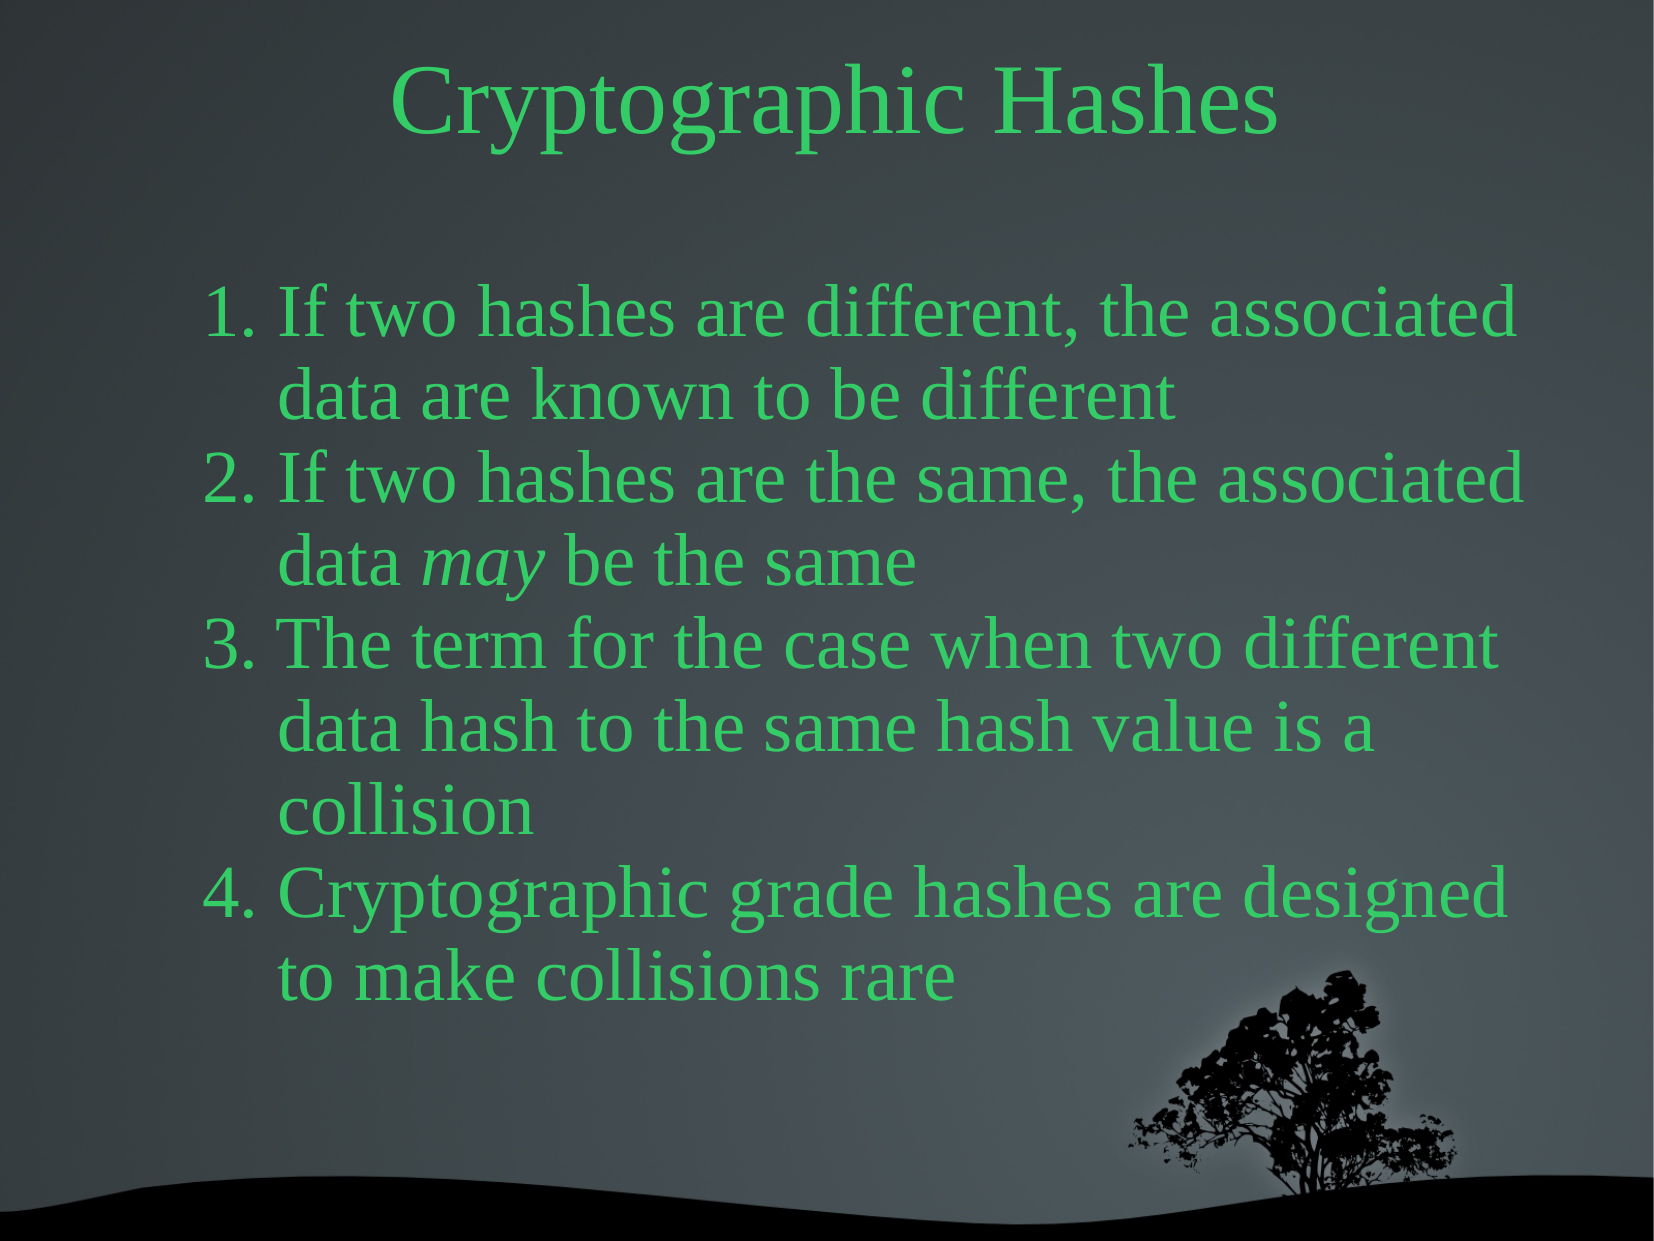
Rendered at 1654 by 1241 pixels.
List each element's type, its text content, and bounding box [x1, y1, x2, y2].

text_box Cryptographic Hashes [375, 37, 1300, 174]
picture [0, 0, 1654, 1241]
text_box 1. If two hashes are different, the associated data are known to be different 2. If two hashes are the same, the associated data may be the same 3. The term for the case when two different data hash to the same hash value is a collision 4. Cryptographic grade hashes are designed to make collisions rare [187, 262, 1540, 1095]
